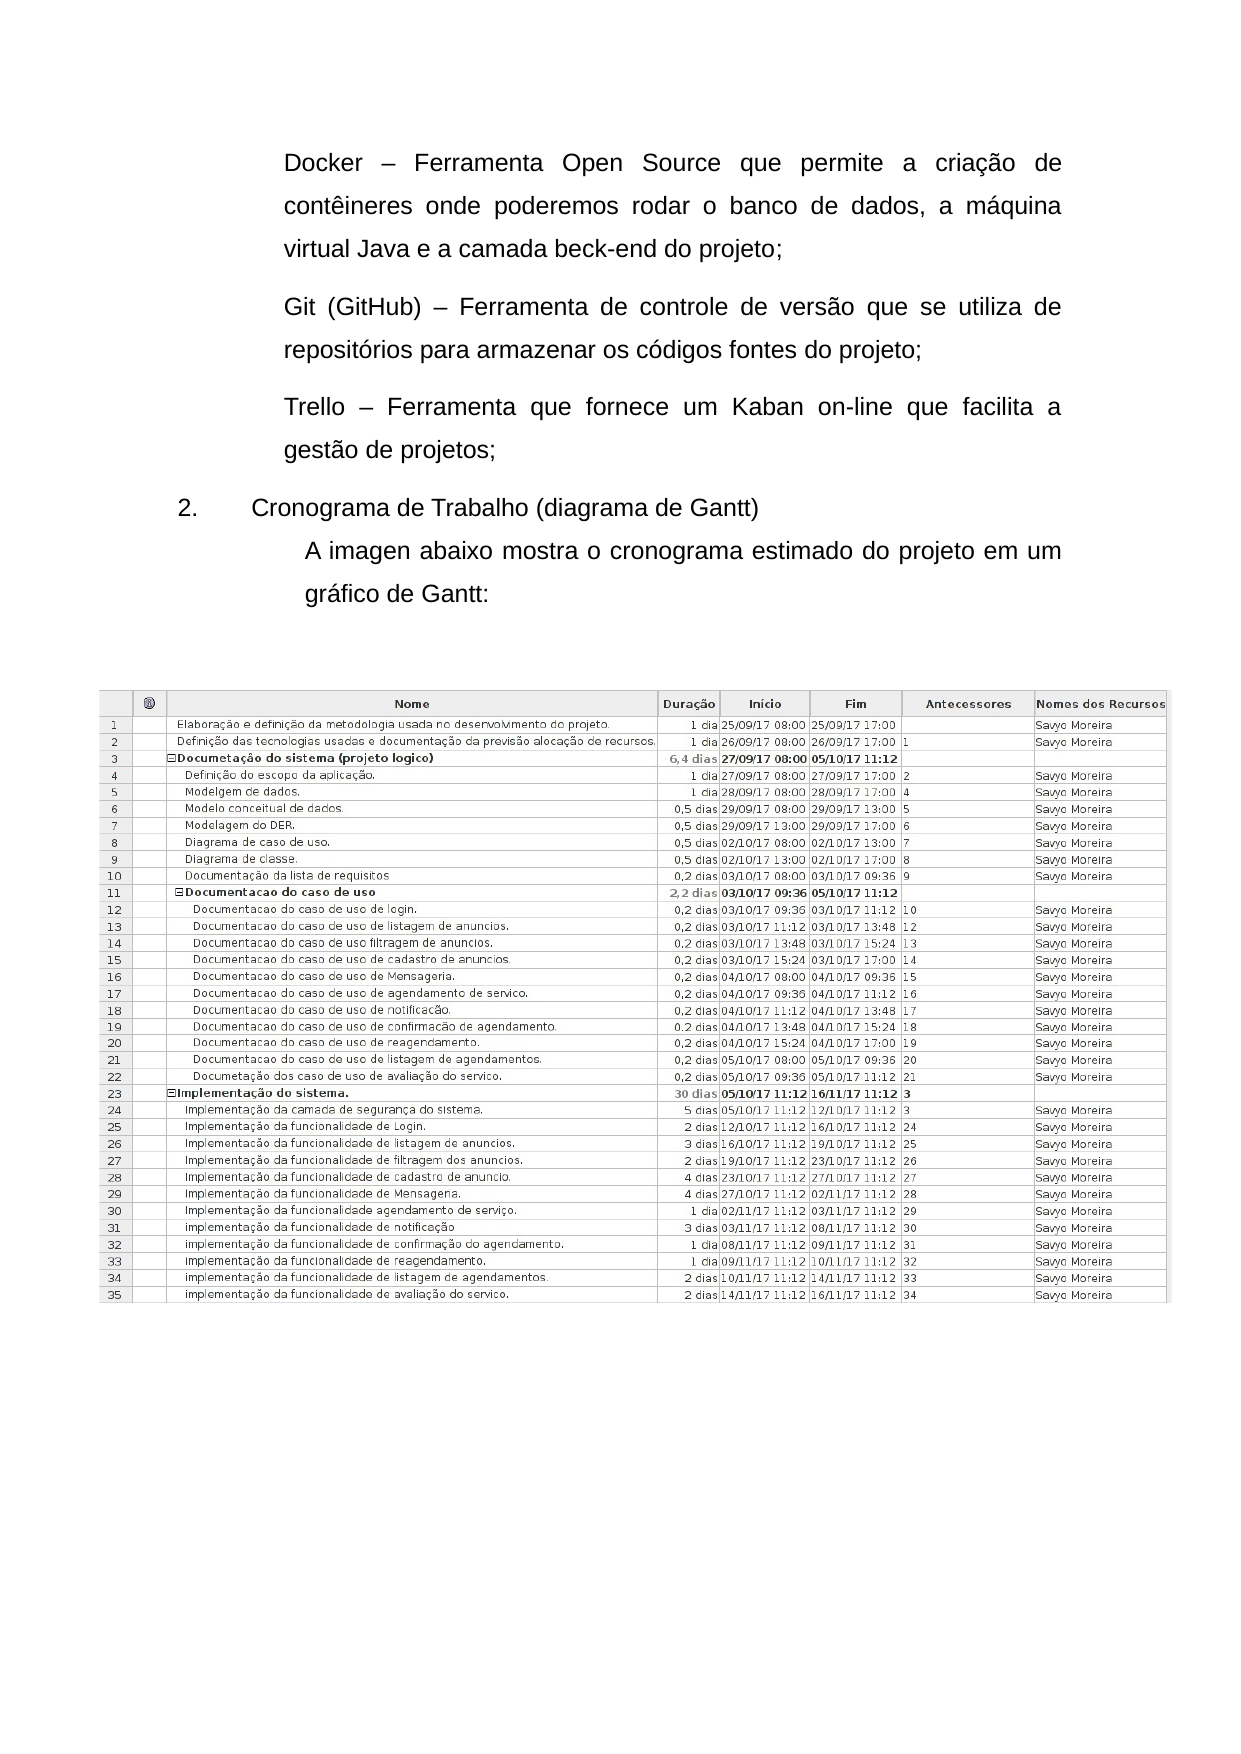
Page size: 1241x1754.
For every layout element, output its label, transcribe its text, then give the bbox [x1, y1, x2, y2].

picture [99, 690, 1172, 1303]
list A imagen abaixo mostra o cronograma estimado do projeto em um gráfico de Gantt: [267, 536, 1063, 608]
text Git (GitHub) – Ferramenta de controle de versão que se utiliza de repositórios para armazenar os códigos fontes do projeto; [283, 292, 1063, 363]
text Docker – Ferramenta Open Source que permite a criação de contêineres onde poderemos rodar o banco de dados, a máquina virtual Java e a camada beck-end do projeto; [283, 148, 1063, 263]
list Cronograma de Trabalho (diagrama de Gantt) [177, 493, 1063, 522]
text Trello – Ferramenta que fornece um Kaban on-line que facilita a gestão de projetos; [283, 392, 1063, 464]
